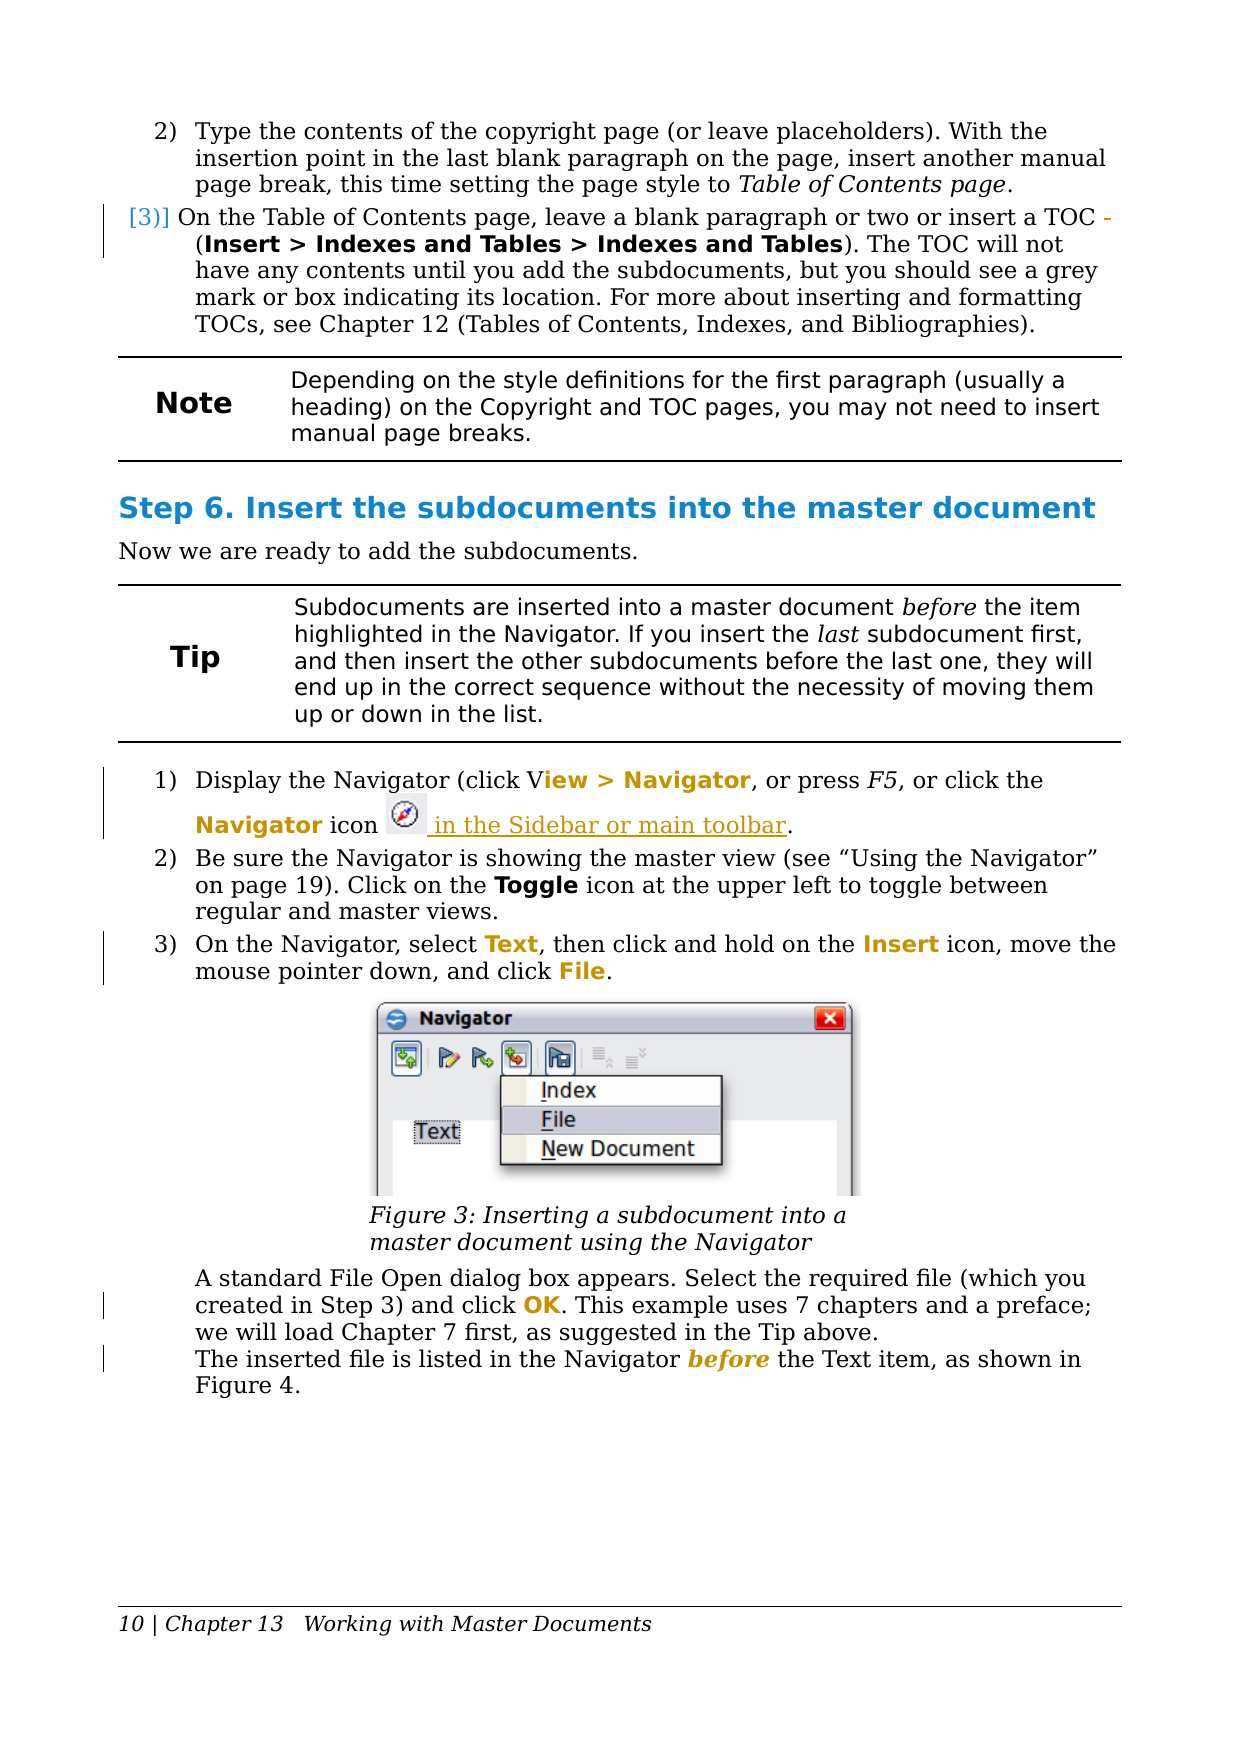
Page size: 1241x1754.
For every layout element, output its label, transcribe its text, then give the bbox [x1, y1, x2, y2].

list A standard File Open dialog box appears. Select the required file (which you created in Step 3) and click OK. This example uses 7 chapters and a preface; we will load Chapter 7 first, as suggested in the Tip above. [195, 1265, 1122, 1345]
subtitle Step 6. Insert the subdocuments into the master document [118, 492, 1122, 526]
list Type the contents of the copyright page (or leave placeholders). With the insertion point in the last blank paragraph on the page, insert another manual page break, this time setting the page style to Table of Contents page. [177, 118, 1122, 198]
list Be sure the Navigator is showing the master view (see “Using the Navigator” on page 19). Click on the Toggle icon at the upper left to toggle between regular and master views. [177, 845, 1122, 925]
list On the Navigator, select Text, then click and hold on the Insert icon, move the mouse pointer down, and click File. [177, 931, 1122, 985]
picture [385, 793, 427, 834]
picture [369, 997, 862, 1196]
list The inserted file is listed in the Navigator before the Text item, as shown in Figure 4. [195, 1345, 1122, 1399]
text Figure 3: Inserting a subdocument into a master document using the Navigator [369, 1202, 871, 1256]
table_header Tip [118, 586, 273, 741]
list On the Table of Contents page, leave a blank paragraph or two or insert a TOC (Insert > Indexes and Tables > Indexes and Tables). The TOC will not have any contents until you add the subdocuments, but you should see a grey mark or box indicating its location. For more about inserting and formatting TOCs, see Chapter 12 (Tables of Contents, Indexes, and Bibliographies). [177, 204, 1122, 338]
table_header Subdocuments are inserted into a master document before the item highlighted in the Navigator. If you insert the last subdocument first, and then insert the other subdocuments before the last one, they will end up in the correct sequence without the necessity of moving them up or down in the list. [273, 586, 1121, 741]
table_header Note [118, 358, 269, 460]
text Now we are ready to add the subdocuments. [118, 538, 1122, 565]
list Display the Navigator (click View > Navigator, or press F5, or click the Navigator icon in the Sidebar or main toolbar. [177, 767, 1122, 839]
table_header Depending on the style definitions for the first paragraph (usually a heading) on the Copyright and TOC pages, you may not need to insert manual page breaks. [269, 358, 1122, 460]
